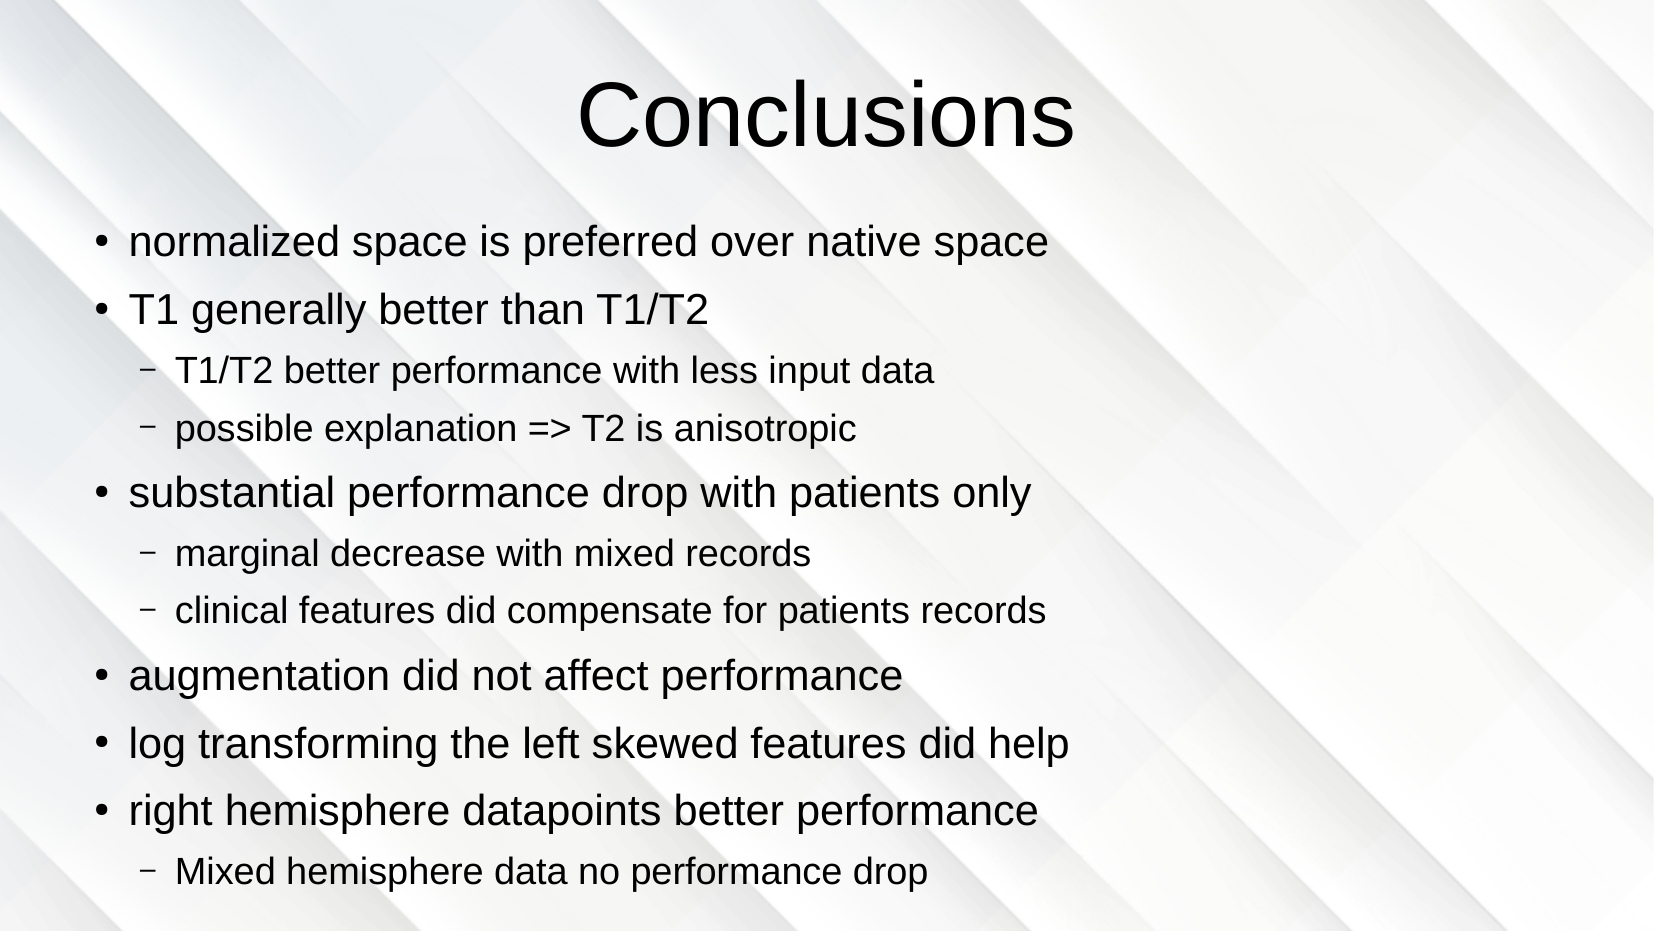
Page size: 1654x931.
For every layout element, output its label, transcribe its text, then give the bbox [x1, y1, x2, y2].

list normalized space is preferred over native space T1 generally better than T1/T2 T1/T2 better performance with less input data possible explanation => T2 is anisotropic substantial performance drop with patients only marginal decrease with mixed records clinical features did compensate for patients records augmentation did not affect performance log transforming the left skewed features did help right hemisphere datapoints better performance Mixed hemisphere data no performance drop [82, 217, 1613, 901]
title Conclusions [82, 37, 1571, 193]
picture [0, 0, 1654, 931]
